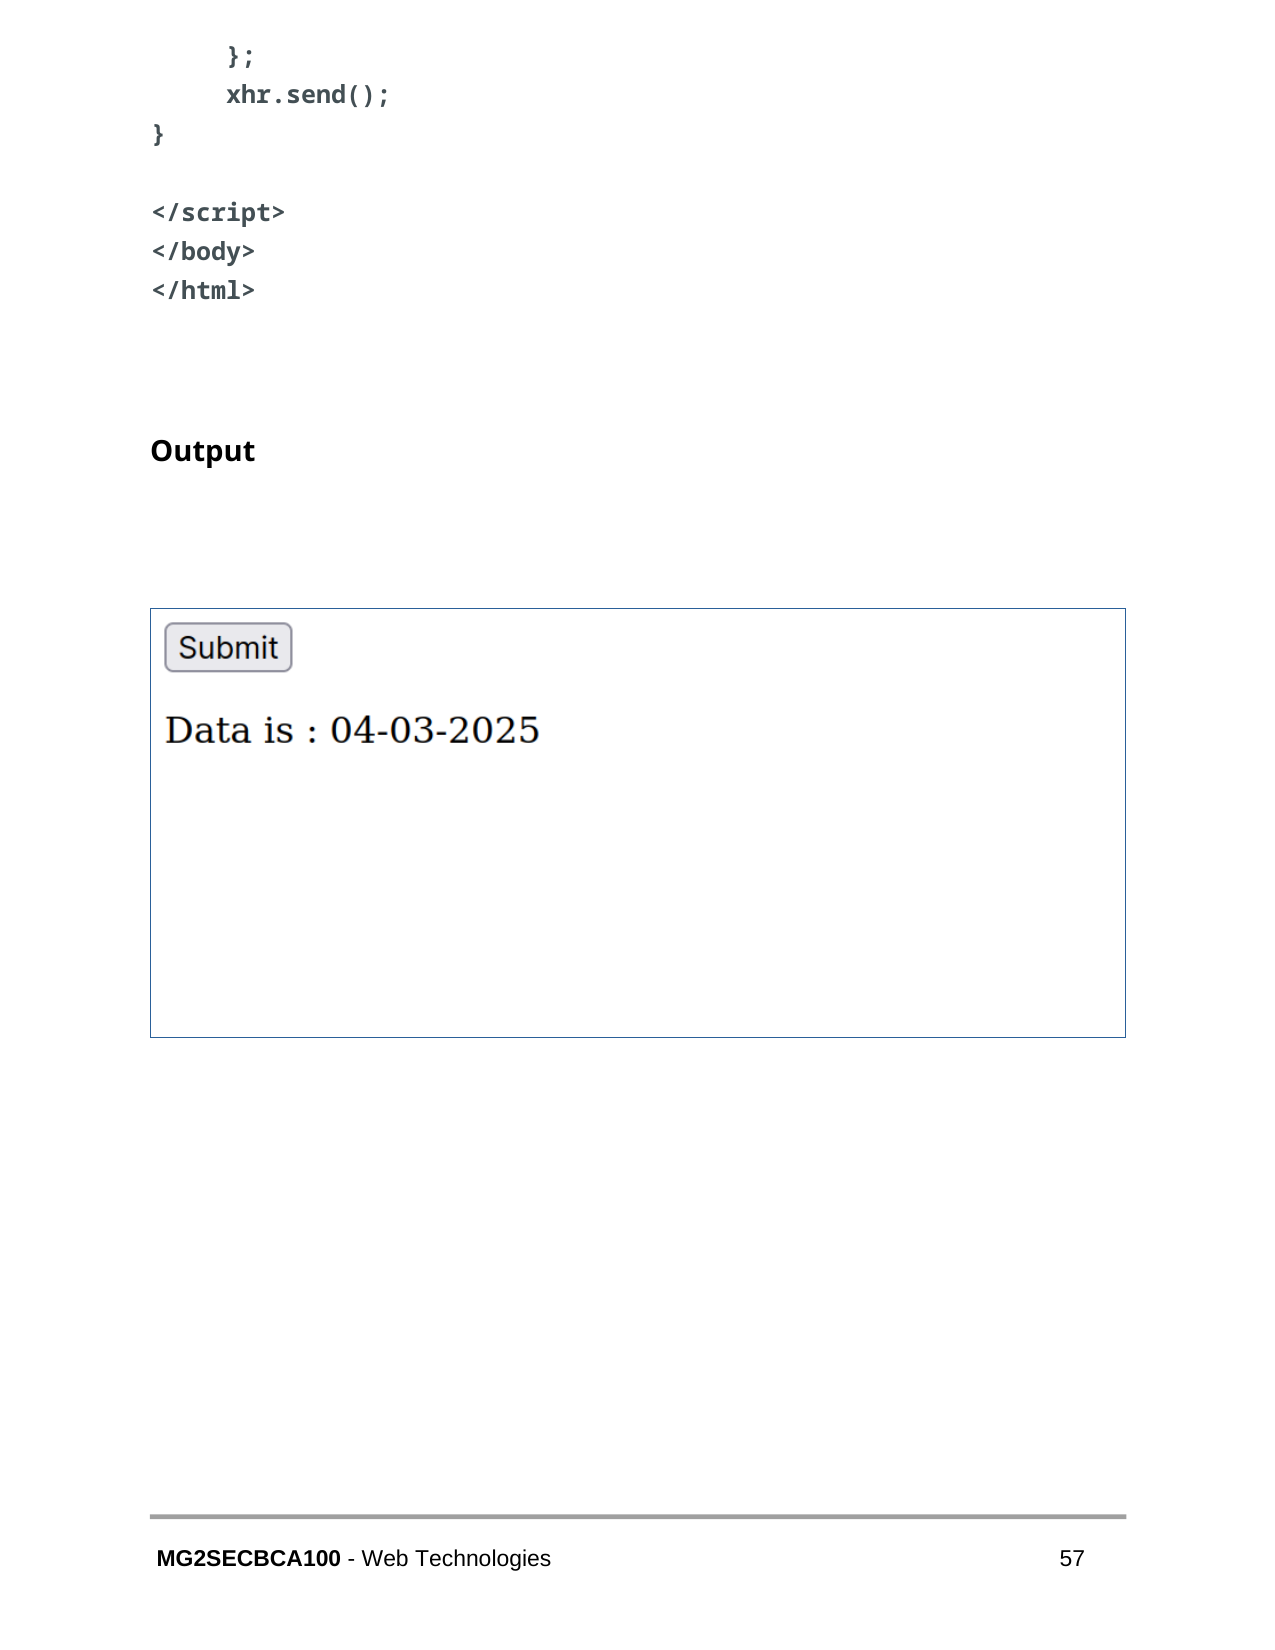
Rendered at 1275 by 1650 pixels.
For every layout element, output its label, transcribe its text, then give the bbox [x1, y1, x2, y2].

text Output [150, 430, 1125, 469]
picture [153, 611, 1122, 1035]
table_header }; xhr.send(); } </script> </body> </html> [140, 38, 1110, 311]
